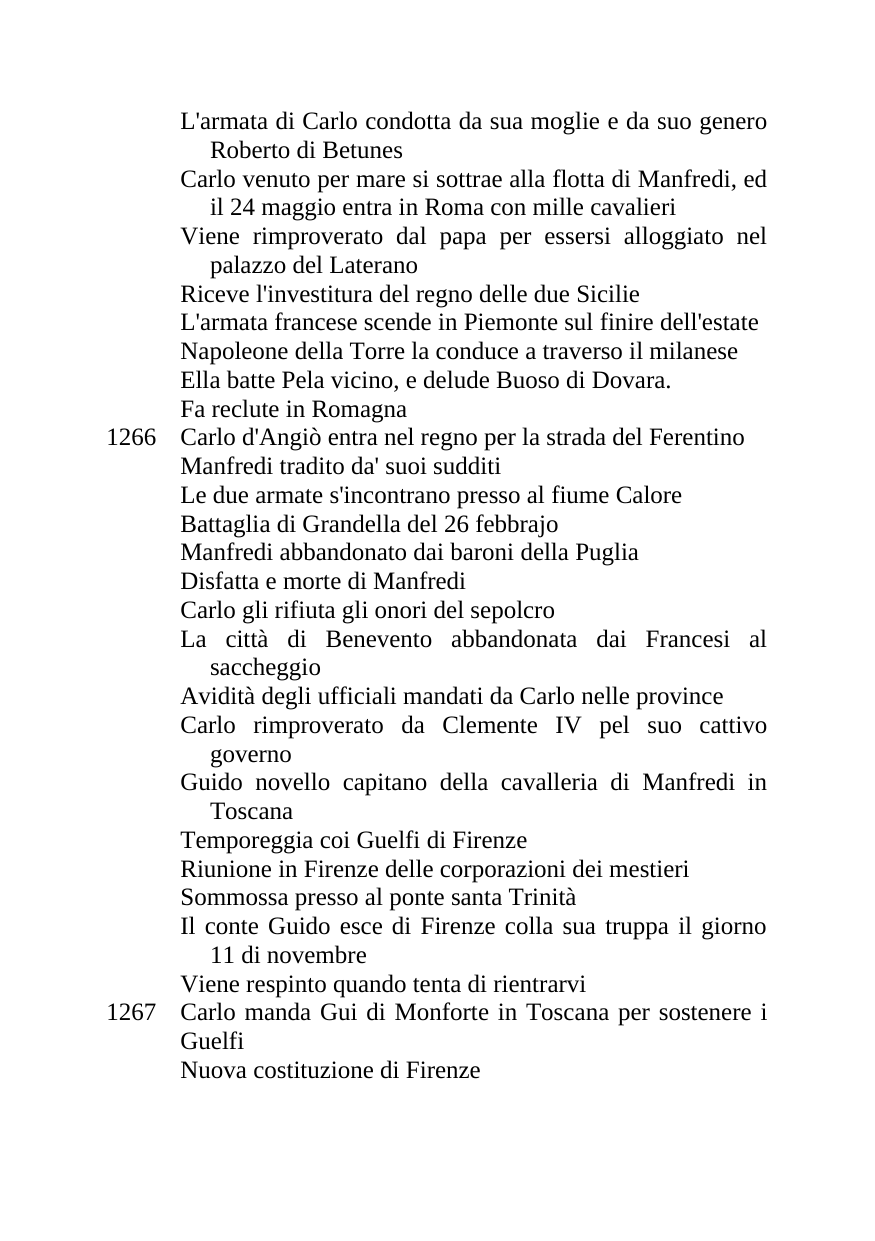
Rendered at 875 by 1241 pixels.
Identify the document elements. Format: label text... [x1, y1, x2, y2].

text Riceve l'investitura del regno delle due Sicilie [180, 279, 768, 307]
text Avidità degli ufficiali mandati da Carlo nelle province [180, 681, 768, 710]
text Fa reclute in Romagna [180, 394, 768, 422]
text Viene rimproverato dal papa per essersi alloggiato nel palazzo del Laterano [180, 221, 768, 279]
text 1267 Carlo manda Gui di Monforte in Toscana per sostenere i Guelfi [106, 997, 768, 1055]
text Guido novello capitano della cavalleria di Manfredi in Toscana [180, 767, 768, 825]
text L'armata di Carlo condotta da sua moglie e da suo genero Roberto di Betunes [180, 106, 768, 164]
text Napoleone della Torre la conduce a traverso il milanese [180, 336, 768, 365]
text Manfredi abbandonato dai baroni della Puglia [180, 537, 768, 566]
text 1266 Carlo d'Angiò entra nel regno per la strada del Ferentino [106, 422, 768, 451]
text Ella batte Pela vicino, e delude Buoso di Dovara. [180, 365, 768, 394]
text Sommossa presso al ponte santa Trinità [180, 882, 768, 911]
text Disfatta e morte di Manfredi [180, 566, 768, 595]
text L'armata francese scende in Piemonte sul finire dell'estate [180, 307, 768, 336]
text Riunione in Firenze delle corporazioni dei mestieri [180, 854, 768, 882]
text Viene respinto quando tenta di rientrarvi [180, 969, 768, 997]
text Battaglia di Grandella del 26 febbrajo [180, 509, 768, 537]
text Nuova costituzione di Firenze [180, 1055, 768, 1084]
text Carlo rimproverato da Clemente IV pel suo cattivo governo [180, 710, 768, 767]
text Il conte Guido esce di Firenze colla sua truppa il giorno 11 di novembre [180, 911, 768, 969]
text Manfredi tradito da' suoi sudditi [180, 451, 768, 480]
text Carlo gli rifiuta gli onori del sepolcro [180, 595, 768, 624]
text Carlo venuto per mare si sottrae alla flotta di Manfredi, ed il 24 maggio entra in Roma con mille cavalieri [180, 164, 768, 221]
text Le due armate s'incontrano presso al fiume Calore [180, 480, 768, 509]
text La città di Benevento abbandonata dai Francesi al saccheggio [180, 624, 768, 681]
text Temporeggia coi Guelfi di Firenze [180, 825, 768, 854]
